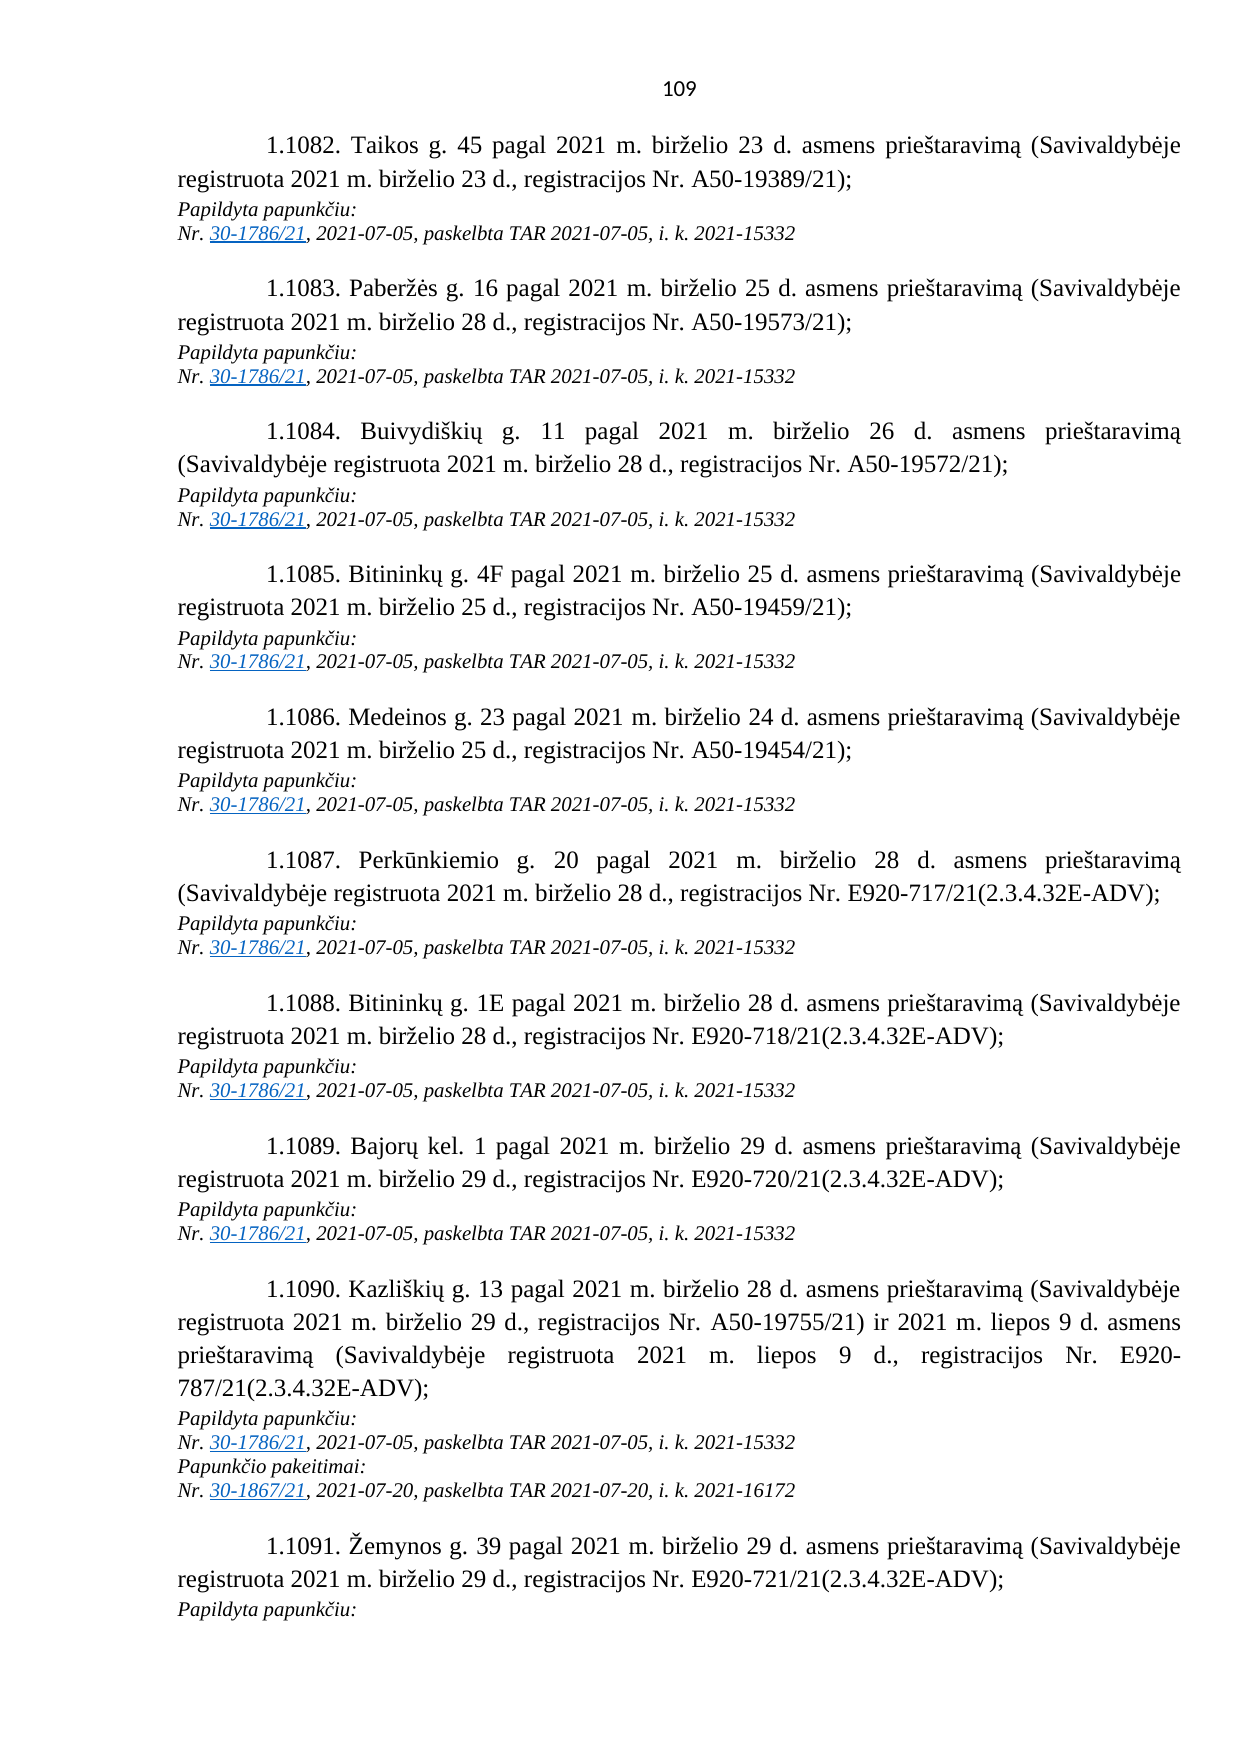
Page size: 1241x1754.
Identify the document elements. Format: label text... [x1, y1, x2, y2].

text Papildyta papunkčiu: [177, 197, 1181, 221]
text 1.1084. Buivydiškių g. 11 pagal 2021 m. birželio 26 d. asmens prieštaravimą (Savivaldybėje registruota 2021 m. birželio 28 d., registracijos Nr. A50-19572/21); [177, 416, 1181, 478]
text Papunkčio pakeitimai: [177, 1454, 1181, 1478]
text Papildyta papunkčiu: [177, 339, 1181, 364]
text Nr. 30-1786/21, 2021-07-05, paskelbta TAR 2021-07-05, i. k. 2021-15332 [177, 507, 1181, 531]
text 1.1088. Bitininkų g. 1E pagal 2021 m. birželio 28 d. asmens prieštaravimą (Savivaldybėje registruota 2021 m. birželio 28 d., registracijos Nr. E920-718/21(2.3.4.32E-ADV); [177, 988, 1181, 1050]
text 1.1086. Medeinos g. 23 pagal 2021 m. birželio 24 d. asmens prieštaravimą (Savivaldybėje registruota 2021 m. birželio 25 d., registracijos Nr. A50-19454/21); [177, 702, 1181, 764]
text Papildyta papunkčiu: [177, 482, 1181, 507]
text Papildyta papunkčiu: [177, 1197, 1181, 1221]
text 1.1090. Kazliškių g. 13 pagal 2021 m. birželio 28 d. asmens prieštaravimą (Savivaldybėje registruota 2021 m. birželio 29 d., registracijos Nr. A50-19755/21) ir 2021 m. liepos 9 d. asmens prieštaravimą (Savivaldybėje registruota 2021 m. liepos 9 d., registracijos Nr. E920-787/21(2.3.4.32E-ADV); [177, 1274, 1181, 1402]
text Nr. 30-1786/21, 2021-07-05, paskelbta TAR 2021-07-05, i. k. 2021-15332 [177, 649, 1181, 673]
text Papildyta papunkčiu: [177, 911, 1181, 935]
text Nr. 30-1786/21, 2021-07-05, paskelbta TAR 2021-07-05, i. k. 2021-15332 [177, 221, 1181, 245]
text Papildyta papunkčiu: [177, 768, 1181, 792]
text Papildyta papunkčiu: [177, 625, 1181, 649]
text 1.1085. Bitininkų g. 4F pagal 2021 m. birželio 25 d. asmens prieštaravimą (Savivaldybėje registruota 2021 m. birželio 25 d., registracijos Nr. A50-19459/21); [177, 559, 1181, 621]
text Nr. 30-1786/21, 2021-07-05, paskelbta TAR 2021-07-05, i. k. 2021-15332 [177, 935, 1181, 959]
text Nr. 30-1786/21, 2021-07-05, paskelbta TAR 2021-07-05, i. k. 2021-15332 [177, 1221, 1181, 1245]
text Nr. 30-1867/21, 2021-07-20, paskelbta TAR 2021-07-20, i. k. 2021-16172 [177, 1478, 1181, 1502]
text Nr. 30-1786/21, 2021-07-05, paskelbta TAR 2021-07-05, i. k. 2021-15332 [177, 792, 1181, 816]
text 1.1087. Perkūnkiemio g. 20 pagal 2021 m. birželio 28 d. asmens prieštaravimą (Savivaldybėje registruota 2021 m. birželio 28 d., registracijos Nr. E920-717/21(2.3.4.32E-ADV); [177, 845, 1181, 907]
text Nr. 30-1786/21, 2021-07-05, paskelbta TAR 2021-07-05, i. k. 2021-15332 [177, 364, 1181, 388]
text Nr. 30-1786/21, 2021-07-05, paskelbta TAR 2021-07-05, i. k. 2021-15332 [177, 1430, 1181, 1454]
text 1.1089. Bajorų kel. 1 pagal 2021 m. birželio 29 d. asmens prieštaravimą (Savivaldybėje registruota 2021 m. birželio 29 d., registracijos Nr. E920-720/21(2.3.4.32E-ADV); [177, 1131, 1181, 1193]
text Papildyta papunkčiu: [177, 1597, 1181, 1621]
text Papildyta papunkčiu: [177, 1406, 1181, 1430]
text 1.1082. Taikos g. 45 pagal 2021 m. birželio 23 d. asmens prieštaravimą (Savivaldybėje registruota 2021 m. birželio 23 d., registracijos Nr. A50-19389/21); [177, 131, 1181, 192]
text Papildyta papunkčiu: [177, 1054, 1181, 1078]
text 1.1083. Paberžės g. 16 pagal 2021 m. birželio 25 d. asmens prieštaravimą (Savivaldybėje registruota 2021 m. birželio 28 d., registracijos Nr. A50-19573/21); [177, 273, 1181, 335]
text 1.1091. Žemynos g. 39 pagal 2021 m. birželio 29 d. asmens prieštaravimą (Savivaldybėje registruota 2021 m. birželio 29 d., registracijos Nr. E920-721/21(2.3.4.32E-ADV); [177, 1531, 1181, 1593]
text Nr. 30-1786/21, 2021-07-05, paskelbta TAR 2021-07-05, i. k. 2021-15332 [177, 1078, 1181, 1102]
